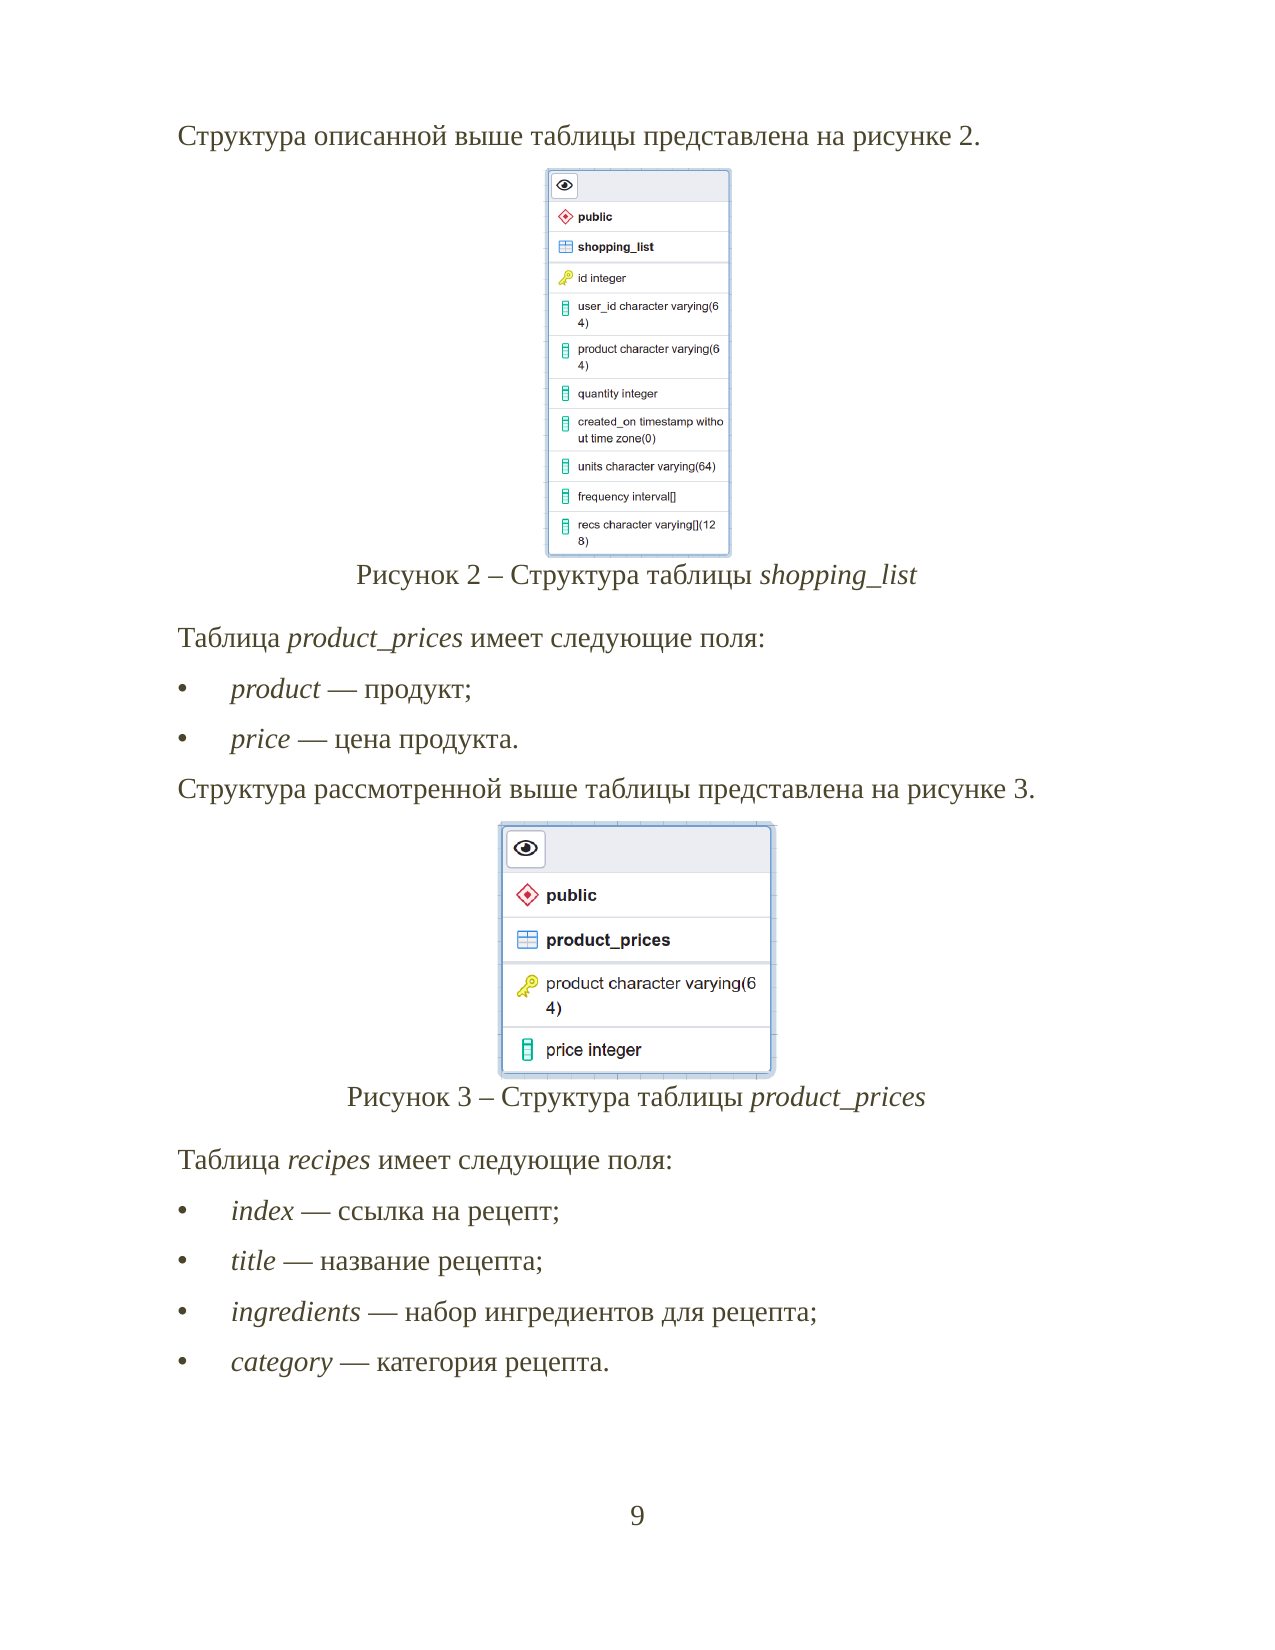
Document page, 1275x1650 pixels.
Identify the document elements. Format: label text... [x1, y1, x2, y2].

list category — категория рецепта. [177, 1344, 1157, 1378]
picture [497, 821, 778, 1080]
subtitle Рисунок 3 – Структура таблицы product_prices [118, 1080, 1157, 1113]
text Структура описанной выше таблицы представлена на рисунке 2. [118, 118, 1157, 152]
picture [543, 168, 732, 558]
text Структура рассмотренной выше таблицы представлена на рисунке 3. [118, 772, 1157, 805]
list ingredients — набор ингредиентов для рецепта; [177, 1294, 1157, 1327]
text Таблица product_prices имеет следующие поля: [118, 620, 1157, 654]
list index — ссылка на рецепт; [177, 1193, 1157, 1226]
subtitle Рисунок 2 – Структура таблицы shopping_list [118, 558, 1157, 591]
text Таблица recipes имеет следующие поля: [118, 1142, 1157, 1176]
list price — цена продукта. [177, 721, 1157, 755]
list product — продукт; [177, 671, 1157, 704]
list title — название рецепта; [177, 1243, 1157, 1277]
